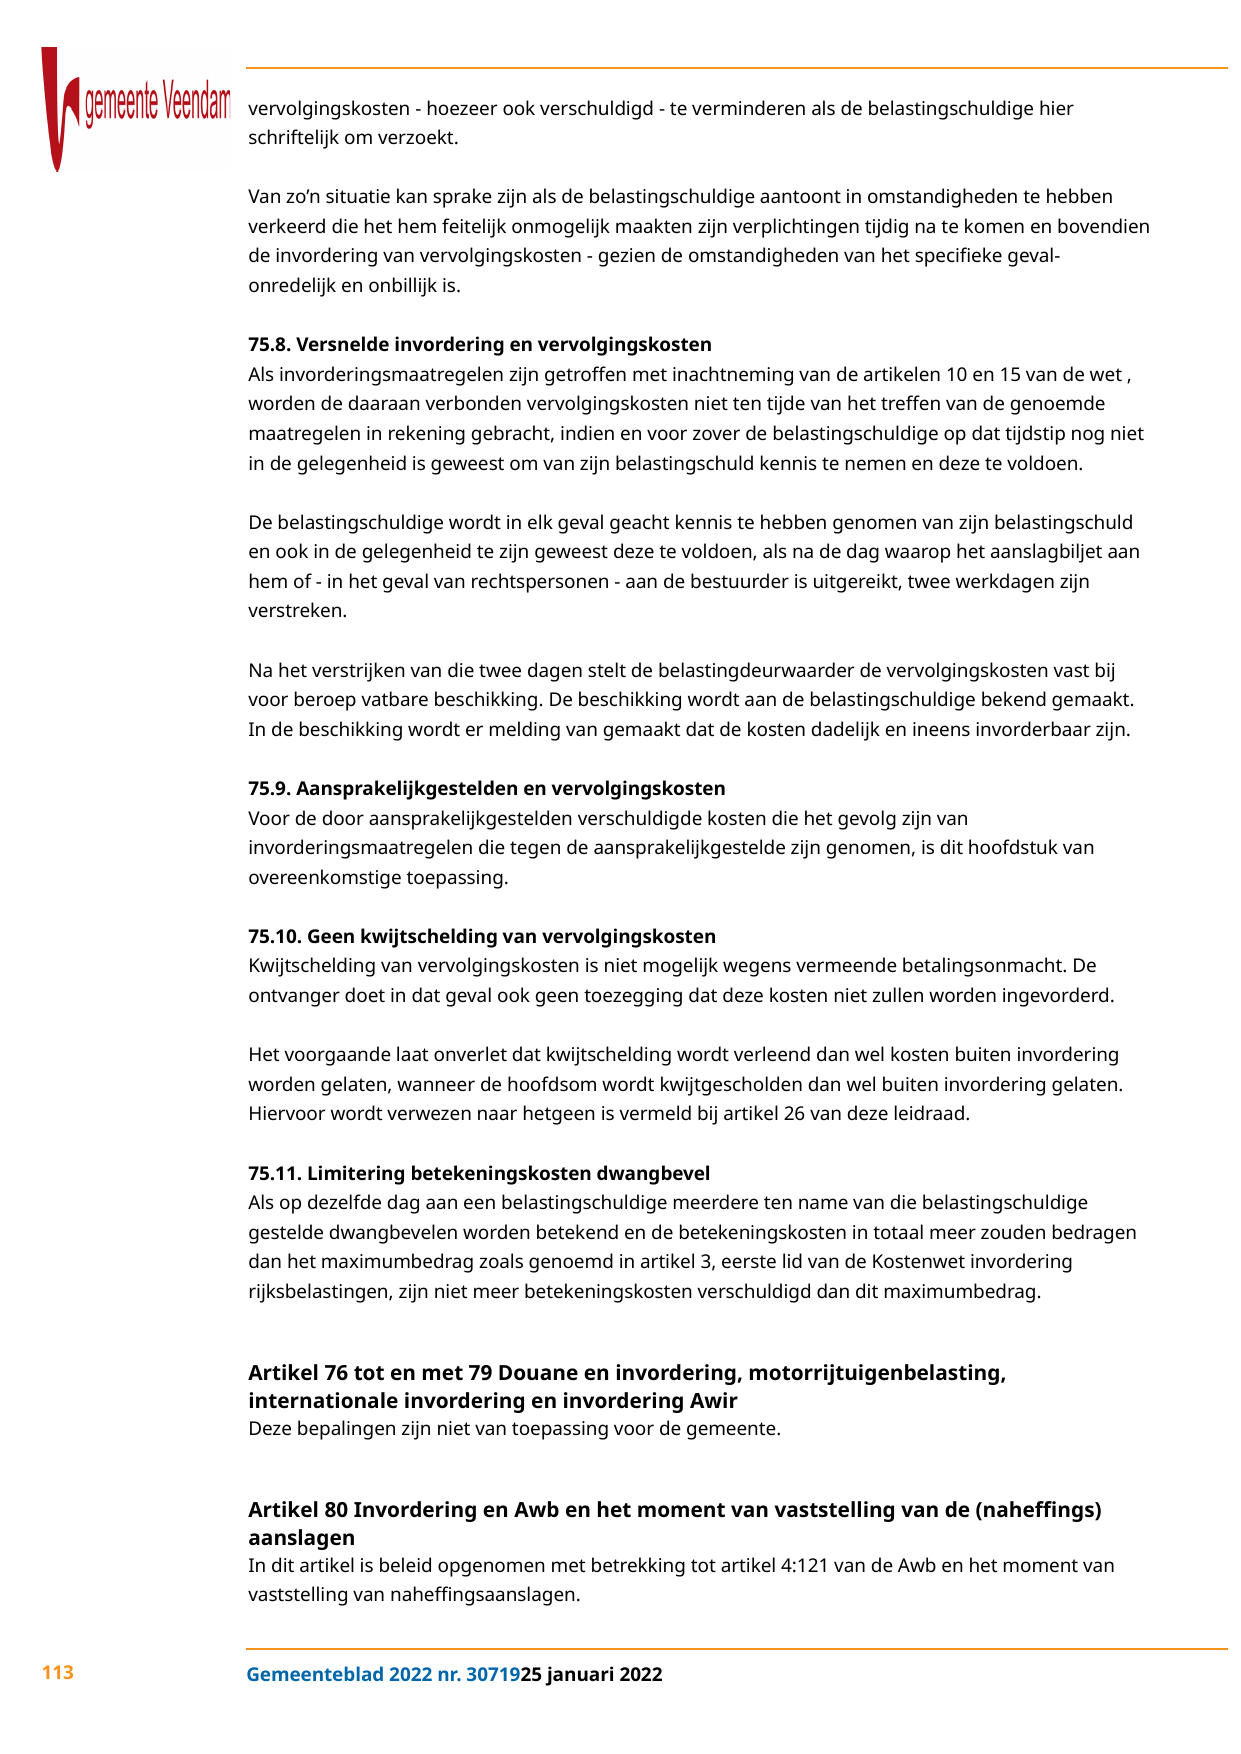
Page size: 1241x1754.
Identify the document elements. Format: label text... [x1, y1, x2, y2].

text Van zo’n situatie kan sprake zijn als de belastingschuldige aantoont in omstandigheden te hebben verkeerd die het hem feitelijk onmogelijk maakten zijn verplichtingen tijdig na te komen en bovendien de invordering van vervolgingskosten - gezien de omstandigheden van het specifieke geval- onredelijk en onbillijk is. [248, 183, 1152, 298]
text Als op dezelfde dag aan een belastingschuldige meerdere ten name van die belastingschuldige gestelde dwangbevelen worden betekend en de betekeningskosten in totaal meer zouden bedragen dan het maximumbedrag zoals genoemd in artikel 3, eerste lid van de Kostenwet invordering rijksbelastingen, zijn niet meer betekeningskosten verschuldigd dan dit maximumbedrag. [248, 1189, 1152, 1304]
text Artikel 76 tot en met 79 Douane en invordering, motorrijtuigenbelasting, internationale invordering en invordering Awir [248, 1358, 1152, 1415]
text Voor de door aansprakelijkgestelden verschuldigde kosten die het gevolg zijn van invorderingsmaatregelen die tegen de aansprakelijkgestelde zijn genomen, is dit hoofdstuk van overeenkomstige toepassing. [248, 805, 1152, 890]
text Deze bepalingen zijn niet van toepassing voor de gemeente. [248, 1415, 1152, 1441]
text Het voorgaande laat onverlet dat kwijtschelding wordt verleend dan wel kosten buiten invordering worden gelaten, wanneer de hoofdsom wordt kwijtgescholden dan wel buiten invordering gelaten. Hiervoor wordt verwezen naar hetgeen is vermeld bij artikel 26 van deze leidraad. [248, 1041, 1152, 1126]
text 75.8. Versnelde invordering en vervolgingskosten [248, 331, 1152, 357]
text Als invorderingsmaatregelen zijn getroffen met inachtneming van de artikelen 10 en 15 van de wet , worden de daaraan verbonden vervolgingskosten niet ten tijde van het treffen van de genoemde maatregelen in rekening gebracht, indien en voor zover de belastingschuldige op dat tijdstip nog niet in de gelegenheid is geweest om van zijn belastingschuld kennis te nemen en deze te voldoen. [248, 361, 1152, 476]
text 75.10. Geen kwijtschelding van vervolgingskosten [248, 923, 1152, 949]
text vervolgingskosten - hoezeer ook verschuldigd - te verminderen als de belastingschuldige hier schriftelijk om verzoekt. [248, 95, 1152, 150]
text Kwijtschelding van vervolgingskosten is niet mogelijk wegens vermeende betalingsonmacht. De ontvanger doet in dat geval ook geen toezegging dat deze kosten niet zullen worden ingevorderd. [248, 953, 1152, 1008]
text In dit artikel is beleid opgenomen met betrekking tot artikel 4:121 van de Awb en het moment van vaststelling van naheffingsaanslagen. [248, 1552, 1152, 1607]
picture [41, 47, 231, 172]
text 75.11. Limitering betekeningskosten dwangbevel [248, 1160, 1152, 1186]
text De belastingschuldige wordt in elk geval geacht kennis te hebben genomen van zijn belastingschuld en ook in de gelegenheid te zijn geweest deze te voldoen, als na de dag waarop het aanslagbiljet aan hem of - in het geval van rechtspersonen - aan de bestuurder is uitgereikt, twee werkdagen zijn verstreken. [248, 509, 1152, 623]
text 75.9. Aansprakelijkgestelden en vervolgingskosten [248, 775, 1152, 801]
text Artikel 80 Invordering en Awb en het moment van vaststelling van de (naheffings) aanslagen [248, 1495, 1152, 1552]
text Na het verstrijken van die twee dagen stelt de belastingdeurwaarder de vervolgingskosten vast bij voor beroep vatbare beschikking. De beschikking wordt aan de belastingschuldige bekend gemaakt. In de beschikking wordt er melding van gemaakt dat de kosten dadelijk en ineens invorderbaar zijn. [248, 657, 1152, 742]
